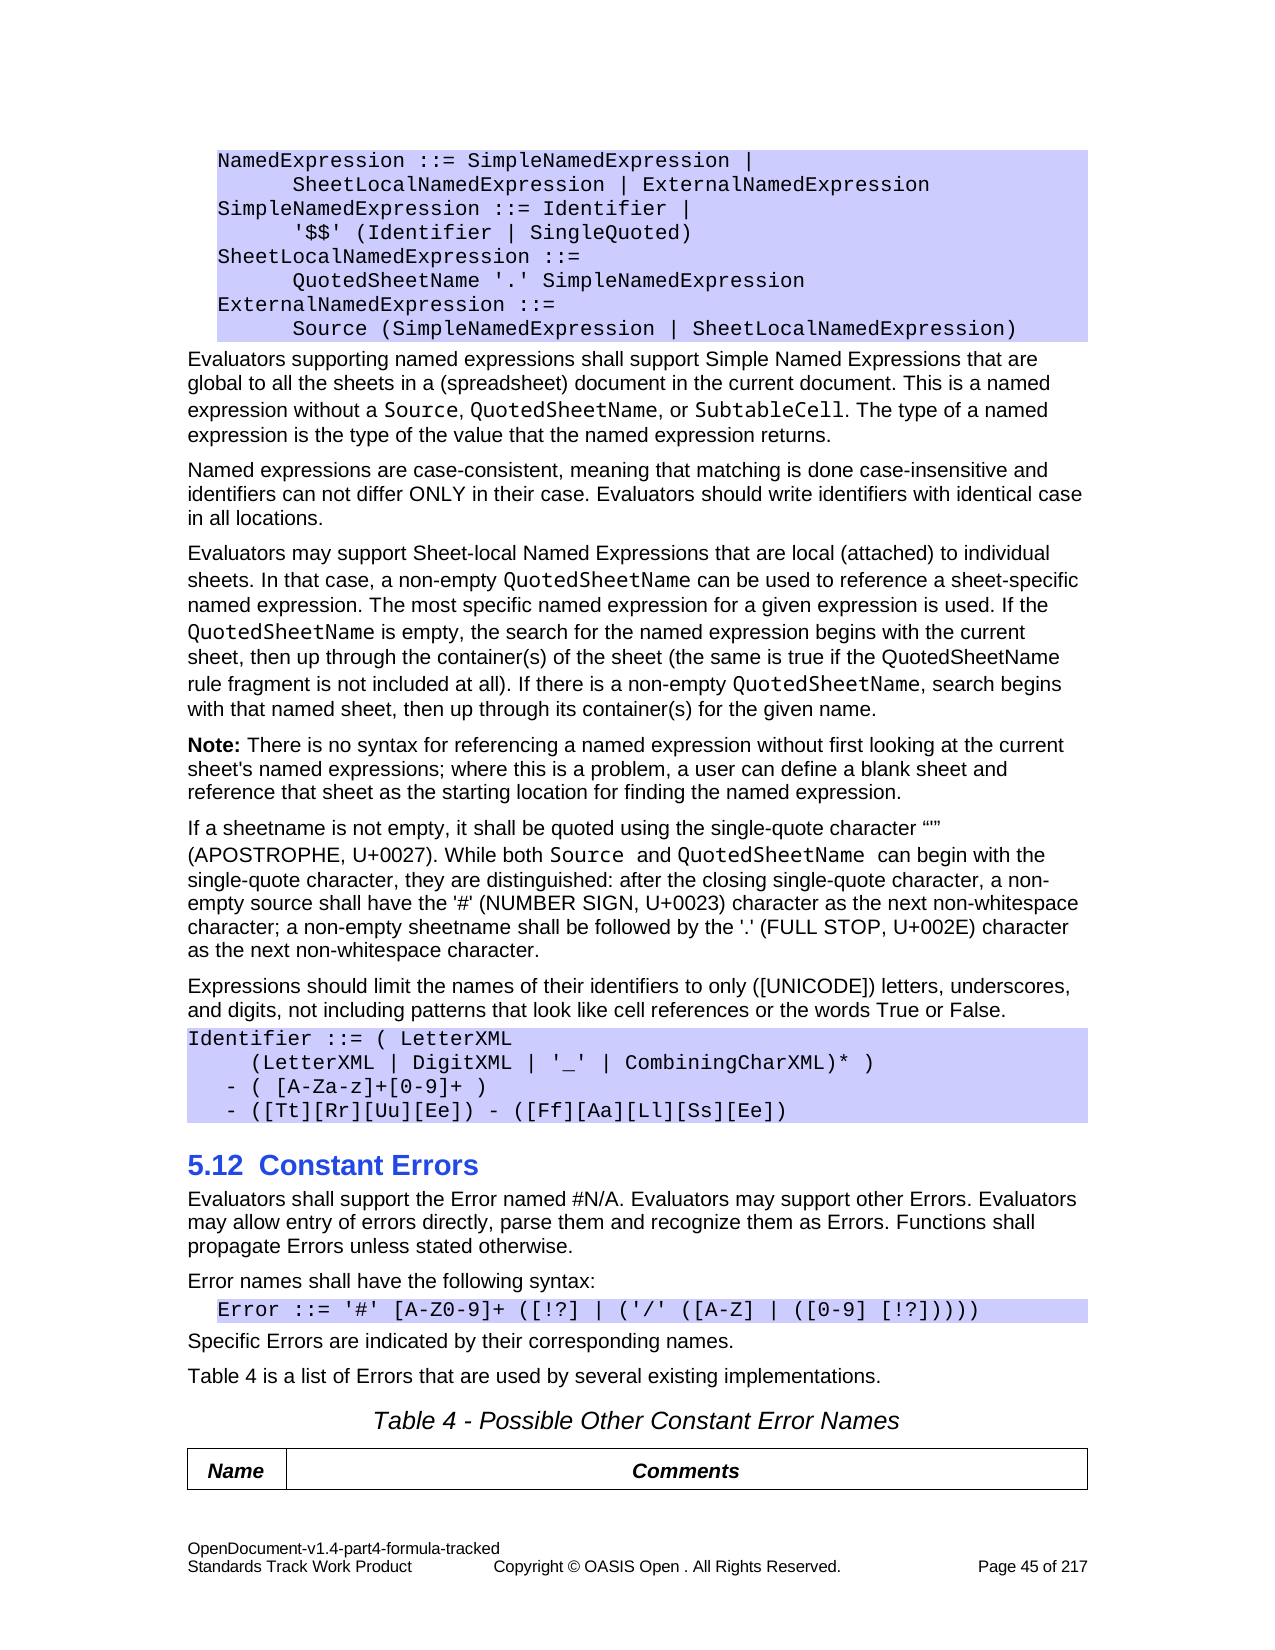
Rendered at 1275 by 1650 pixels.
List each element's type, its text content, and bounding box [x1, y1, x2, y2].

text Table 4 is a list of Errors that are used by several existing implementations. [187, 1365, 1088, 1388]
text Evaluators may support Sheet-local Named Expressions that are local (attached) to individual sheets. In that case, a non-empty QuotedSheetName can be used to reference a sheet-specific named expression. The most specific named expression for a given expression is used. If the QuotedSheetName is empty, the search for the named expression begins with the current sheet, then up through the container(s) of the sheet (the same is true if the QuotedSheetName rule fragment is not included at all). If there is a non-empty QuotedSheetName, search begins with that named sheet, then up through its container(s) for the given name. [187, 542, 1088, 721]
text If a sheetname is not empty, it shall be quoted using the single-quote character “'” (APOSTROPHE, U+0027). While both Source and QuotedSheetName can begin with the single-quote character, they are distinguished: after the closing single-quote character, a non-empty source shall have the '#' (NUMBER SIGN, U+0023) character as the next non-whitespace character; a non-empty sheetname shall be followed by the '.' (FULL STOP, U+002E) character as the next non-whitespace character. [187, 816, 1088, 962]
text ExternalNamedExpression ::= Source (SimpleNamedExpression | SheetLocalNamedExpression) [217, 294, 1088, 342]
text NamedExpression ::= SimpleNamedExpression | SheetLocalNamedExpression | ExternalNamedExpression [217, 150, 1088, 198]
text Error names shall have the following syntax: [187, 1270, 1088, 1293]
subtitle Constant Errors [187, 1148, 1088, 1181]
text SheetLocalNamedExpression ::= QuotedSheetName '.' SimpleNamedExpression [217, 246, 1088, 294]
text Table 4 - Possible Other Constant Error Names [187, 1407, 1088, 1435]
text SimpleNamedExpression ::= Identifier | '$$' (Identifier | SingleQuoted) [217, 198, 1088, 246]
text Error ::= '#' [A-Z0-9]+ ([!?] | ('/' ([A-Z] | ([0-9] [!?])))) [217, 1299, 1088, 1323]
list (LetterXML | DigitXML | '_' | CombiningCharXML)* ) [187, 1052, 1088, 1076]
table_header Name [188, 1449, 286, 1489]
table_header Comments [287, 1449, 1087, 1489]
text Named expressions are case-consistent, meaning that matching is done case-insensitive and identifiers can not differ ONLY in their case. Evaluators should write identifiers with identical case in all locations. [187, 459, 1088, 529]
text Evaluators shall support the Error named #N/A. Evaluators may support other Errors. Evaluators may allow entry of errors directly, parse them and recognize them as Errors. Functions shall propagate Errors unless stated otherwise. [187, 1187, 1088, 1258]
text Identifier ::= ( LetterXML [187, 1028, 1088, 1052]
list - ( [A-Za-z]+[0-9]+ ) [187, 1076, 1088, 1099]
text Expressions should limit the names of their identifiers to only ([UNICODE]) letters, underscores, and digits, not including patterns that look like cell references or the words True or False. [187, 974, 1088, 1022]
list - ([Tt][Rr][Uu][Ee]) - ([Ff][Aa][Ll][Ss][Ee]) [187, 1099, 1088, 1123]
text Note: There is no syntax for referencing a named expression without first looking at the current sheet's named expressions; where this is a problem, a user can define a blank sheet and reference that sheet as the starting location for finding the named expression. [187, 733, 1088, 804]
text Specific Errors are indicated by their corresponding names. [187, 1329, 1088, 1353]
text Evaluators supporting named expressions shall support Simple Named Expressions that are global to all the sheets in a (spreadsheet) document in the current document. This is a named expression without a Source, QuotedSheetName, or SubtableCell. The type of a named expression is the type of the value that the named expression returns. [187, 348, 1088, 447]
